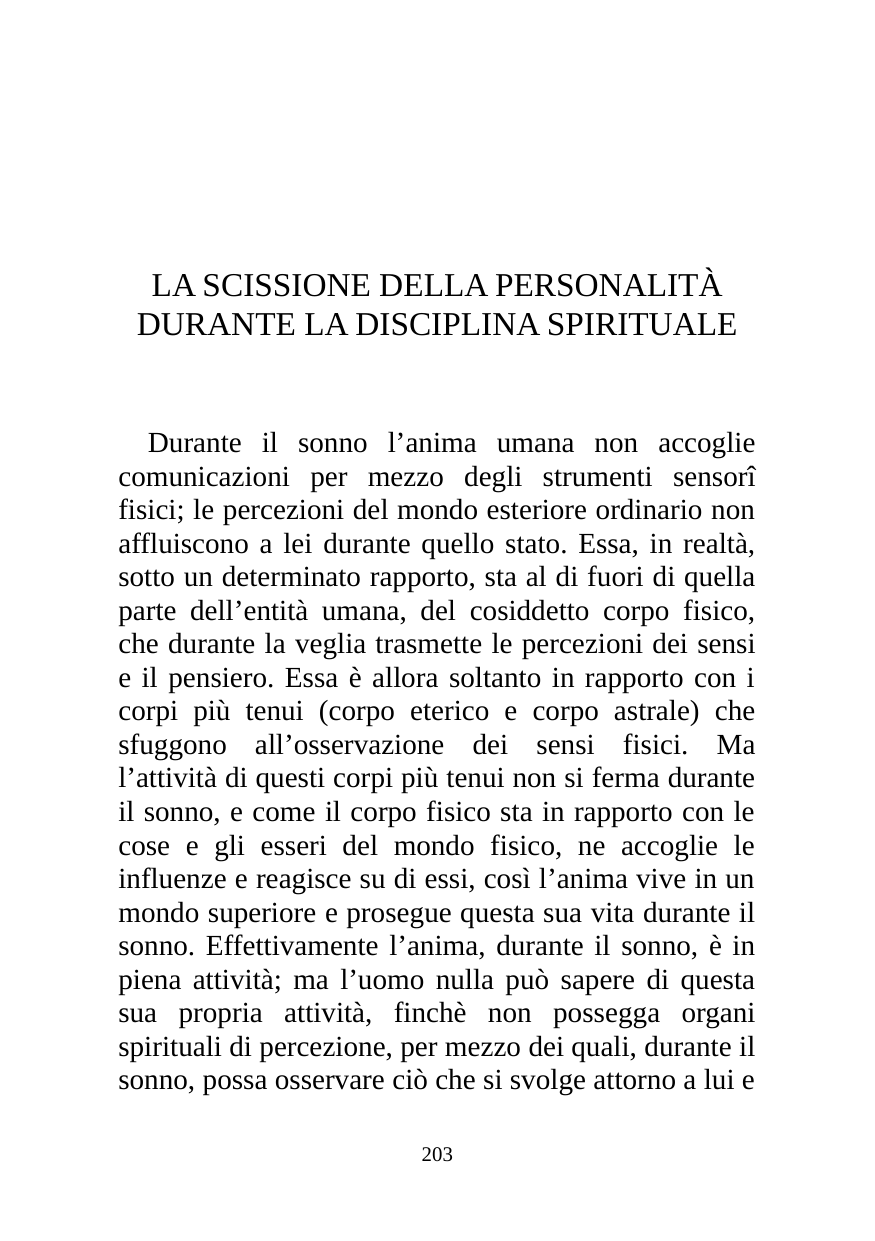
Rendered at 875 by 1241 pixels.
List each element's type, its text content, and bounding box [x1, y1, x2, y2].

text Durante il sonno l’anima umana non accoglie comunicazioni per mezzo degli strumenti sensorî fisici; le percezioni del mondo esteriore ordinario non affluiscono a lei durante quello stato. Essa, in realtà, sotto un determinato rapporto, sta al di fuori di quella parte dell’entità umana, del cosiddetto corpo fisico, che durante la veglia trasmette le percezioni dei sensi e il pensiero. Essa è allora soltanto in rapporto con i corpi più tenui (corpo eterico e corpo astrale) che sfuggono all’osservazione dei sensi fisici. Ma l’attività di questi corpi più tenui non si ferma durante il sonno, e come il corpo fisico sta in rapporto con le cose e gli esseri del mondo fisico, ne accoglie le influenze e reagisce su di essi, così l’anima vive in un mondo superiore e prosegue questa sua vita durante il sonno. Effettivamente l’anima, durante il sonno, è in piena attività; ma l’uomo nulla può sapere di questa sua propria attività, finchè non possegga organi spirituali di percezione, per mezzo dei quali, durante il sonno, possa osservare ciò che si svolge attorno a lui e [118, 425, 756, 1096]
subtitle LA SCISSIONE DELLA PERSONALITÀ DURANTE LA DISCIPLINA SPIRITUALE [118, 266, 756, 342]
